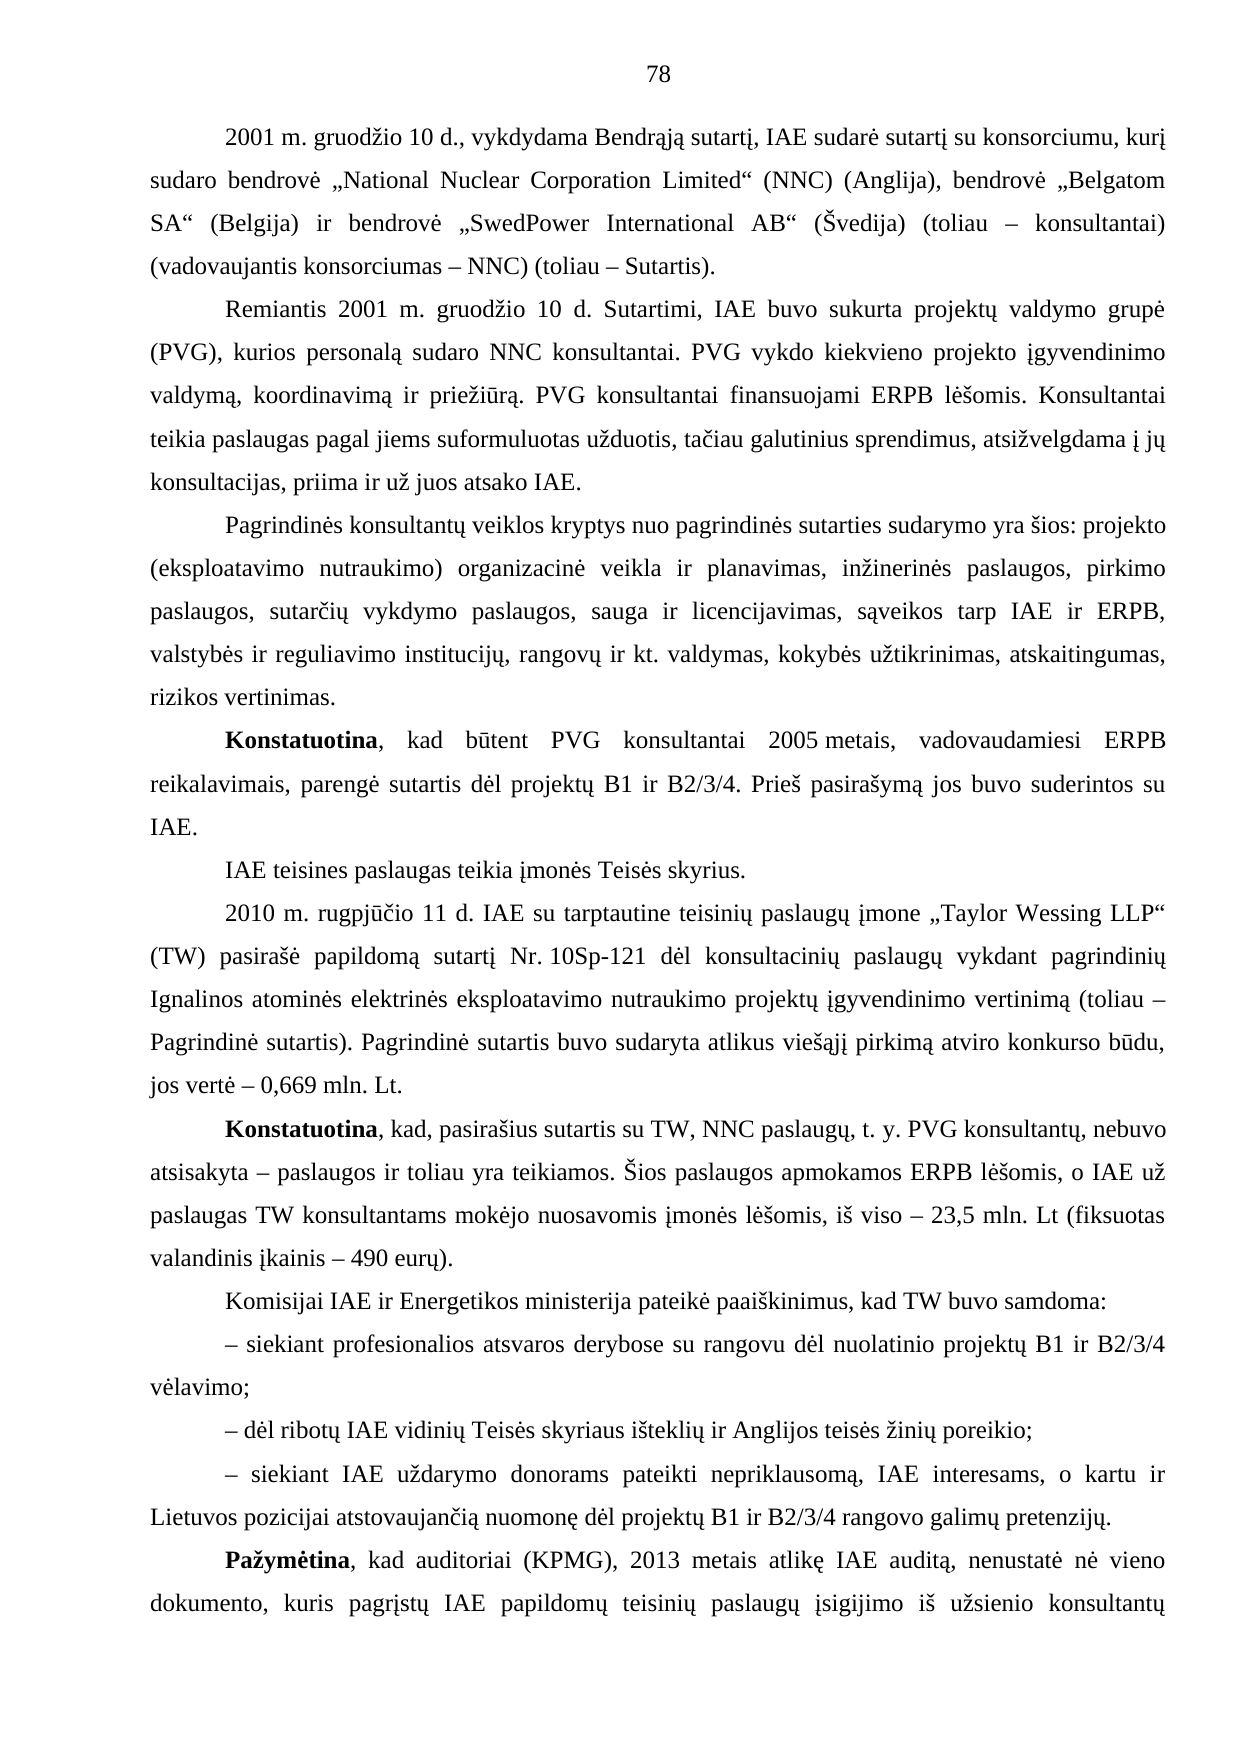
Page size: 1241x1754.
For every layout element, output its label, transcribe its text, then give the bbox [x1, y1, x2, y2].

text – siekiant profesionalios atsvaros derybose su rangovu dėl nuolatinio projektų B1 ir B2/3/4 vėlavimo; [150, 1329, 1167, 1401]
text – siekiant IAE uždarymo donorams pateikti nepriklausomą, IAE interesams, o kartu ir Lietuvos pozicijai atstovaujančią nuomonę dėl projektų B1 ir B2/3/4 rangovo galimų pretenzijų. [150, 1459, 1167, 1531]
text – dėl ribotų IAE vidinių Teisės skyriaus išteklių ir Anglijos teisės žinių poreikio; [150, 1416, 1167, 1444]
text 2010 m. rugpjūčio 11 d. IAE su tarptautine teisinių paslaugų įmone „Taylor Wessing LLP“ (TW) pasirašė papildomą sutartį Nr. 10Sp-121 dėl konsultacinių paslaugų vykdant pagrindinių Ignalinos atominės elektrinės eksploatavimo nutraukimo projektų įgyvendinimo vertinimą (toliau – Pagrindinė sutartis). Pagrindinė sutartis buvo sudaryta atlikus viešąjį pirkimą atviro konkurso būdu, jos vertė – 0,669 mln. Lt. [150, 898, 1167, 1099]
text Pažymėtina, kad auditoriai (KPMG), 2013 metais atlikę IAE auditą, nenustatė nė vieno dokumento, kuris pagrįstų IAE papildomų teisinių paslaugų įsigijimo iš užsienio konsultantų [150, 1545, 1167, 1617]
text Remiantis 2001 m. gruodžio 10 d. Sutartimi, IAE buvo sukurta projektų valdymo grupė (PVG), kurios personalą sudaro NNC konsultantai. PVG vykdo kiekvieno projekto įgyvendinimo valdymą, koordinavimą ir priežiūrą. PVG konsultantai finansuojami ERPB lėšomis. Konsultantai teikia paslaugas pagal jiems suformuluotas užduotis, tačiau galutinius sprendimus, atsižvelgdama į jų konsultacijas, priima ir už juos atsako IAE. [150, 294, 1167, 496]
text Konstatuotina, kad, pasirašius sutartis su TW, NNC paslaugų, t. y. PVG konsultantų, nebuvo atsisakyta – paslaugos ir toliau yra teikiamos. Šios paslaugos apmokamos ERPB lėšomis, o IAE už paslaugas TW konsultantams mokėjo nuosavomis įmonės lėšomis, iš viso – 23,5 mln. Lt (fiksuotas valandinis įkainis – 490 eurų). [150, 1114, 1167, 1272]
text Konstatuotina, kad būtent PVG konsultantai 2005 metais, vadovaudamiesi ERPB reikalavimais, parengė sutartis dėl projektų B1 ir B2/3/4. Prieš pasirašymą jos buvo suderintos su IAE. [150, 726, 1167, 841]
text IAE teisines paslaugas teikia įmonės Teisės skyrius. [150, 855, 1167, 884]
text Komisijai IAE ir Energetikos ministerija pateikė paaiškinimus, kad TW buvo samdoma: [150, 1286, 1167, 1315]
text 2001 m. gruodžio 10 d., vykdydama Bendrąją sutartį, IAE sudarė sutartį su konsorciumu, kurį sudaro bendrovė „National Nuclear Corporation Limited“ (NNC) (Anglija), bendrovė „Belgatom SA“ (Belgija) ir bendrovė „SwedPower International AB“ (Švedija) (toliau – konsultantai) (vadovaujantis konsorciumas – NNC) (toliau – Sutartis). [150, 122, 1167, 280]
text Pagrindinės konsultantų veiklos kryptys nuo pagrindinės sutarties sudarymo yra šios: projekto (eksploatavimo nutraukimo) organizacinė veikla ir planavimas, inžinerinės paslaugos, pirkimo paslaugos, sutarčių vykdymo paslaugos, sauga ir licencijavimas, sąveikos tarp IAE ir ERPB, valstybės ir reguliavimo institucijų, rangovų ir kt. valdymas, kokybės užtikrinimas, atskaitingumas, rizikos vertinimas. [150, 510, 1167, 711]
